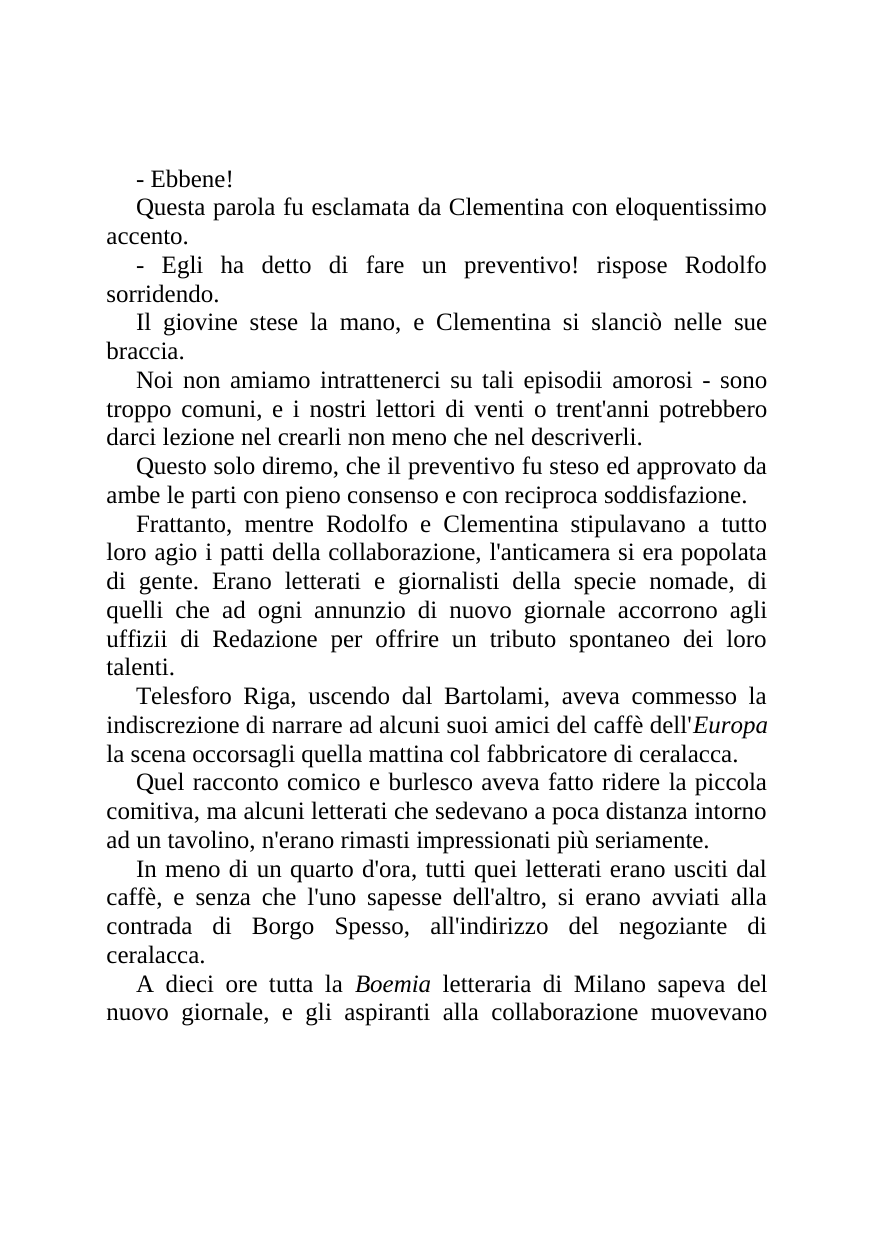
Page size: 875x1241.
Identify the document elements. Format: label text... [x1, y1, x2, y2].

text Il giovine stese la mano, e Clementina si slanciò nelle sue braccia. [106, 307, 768, 365]
text Telesforo Riga, uscendo dal Bartolami, aveva commesso la indiscrezione di narrare ad alcuni suoi amici del caffè dell'Europa la scena occorsagli quella mattina col fabbricatore di ceralacca. [106, 681, 768, 767]
text Frattanto, mentre Rodolfo e Clementina stipulavano a tutto loro agio i patti della collaborazione, l'anticamera si era popolata di gente. Erano letterati e giornalisti della specie nomade, di quelli che ad ogni annunzio di nuovo giornale accorrono agli uffizii di Redazione per offrire un tributo spontaneo dei loro talenti. [106, 509, 768, 681]
text In meno di un quarto d'ora, tutti quei letterati erano usciti dal caffè, e senza che l'uno sapesse dell'altro, si erano avviati alla contrada di Borgo Spesso, all'indirizzo del negoziante di ceralacca. [106, 854, 768, 969]
text A dieci ore tutta la Boemia letteraria di Milano sapeva del nuovo giornale, e gli aspiranti alla collaborazione muovevano [106, 969, 768, 1026]
text - Egli ha detto di fare un preventivo! rispose Rodolfo sorridendo. [106, 250, 768, 307]
text Questo solo diremo, che il preventivo fu steso ed approvato da ambe le parti con pieno consenso e con reciproca soddisfazione. [106, 451, 768, 509]
text Quel racconto comico e burlesco aveva fatto ridere la piccola comitiva, ma alcuni letterati che sedevano a poca distanza intorno ad un tavolino, n'erano rimasti impressionati più seriamente. [106, 767, 768, 854]
text - Ebbene! [106, 164, 768, 192]
text Noi non amiamo intrattenerci su tali episodii amorosi - sono troppo comuni, e i nostri lettori di venti o trent'anni potrebbero darci lezione nel crearli non meno che nel descriverli. [106, 365, 768, 451]
text Questa parola fu esclamata da Clementina con eloquentissimo accento. [106, 192, 768, 250]
